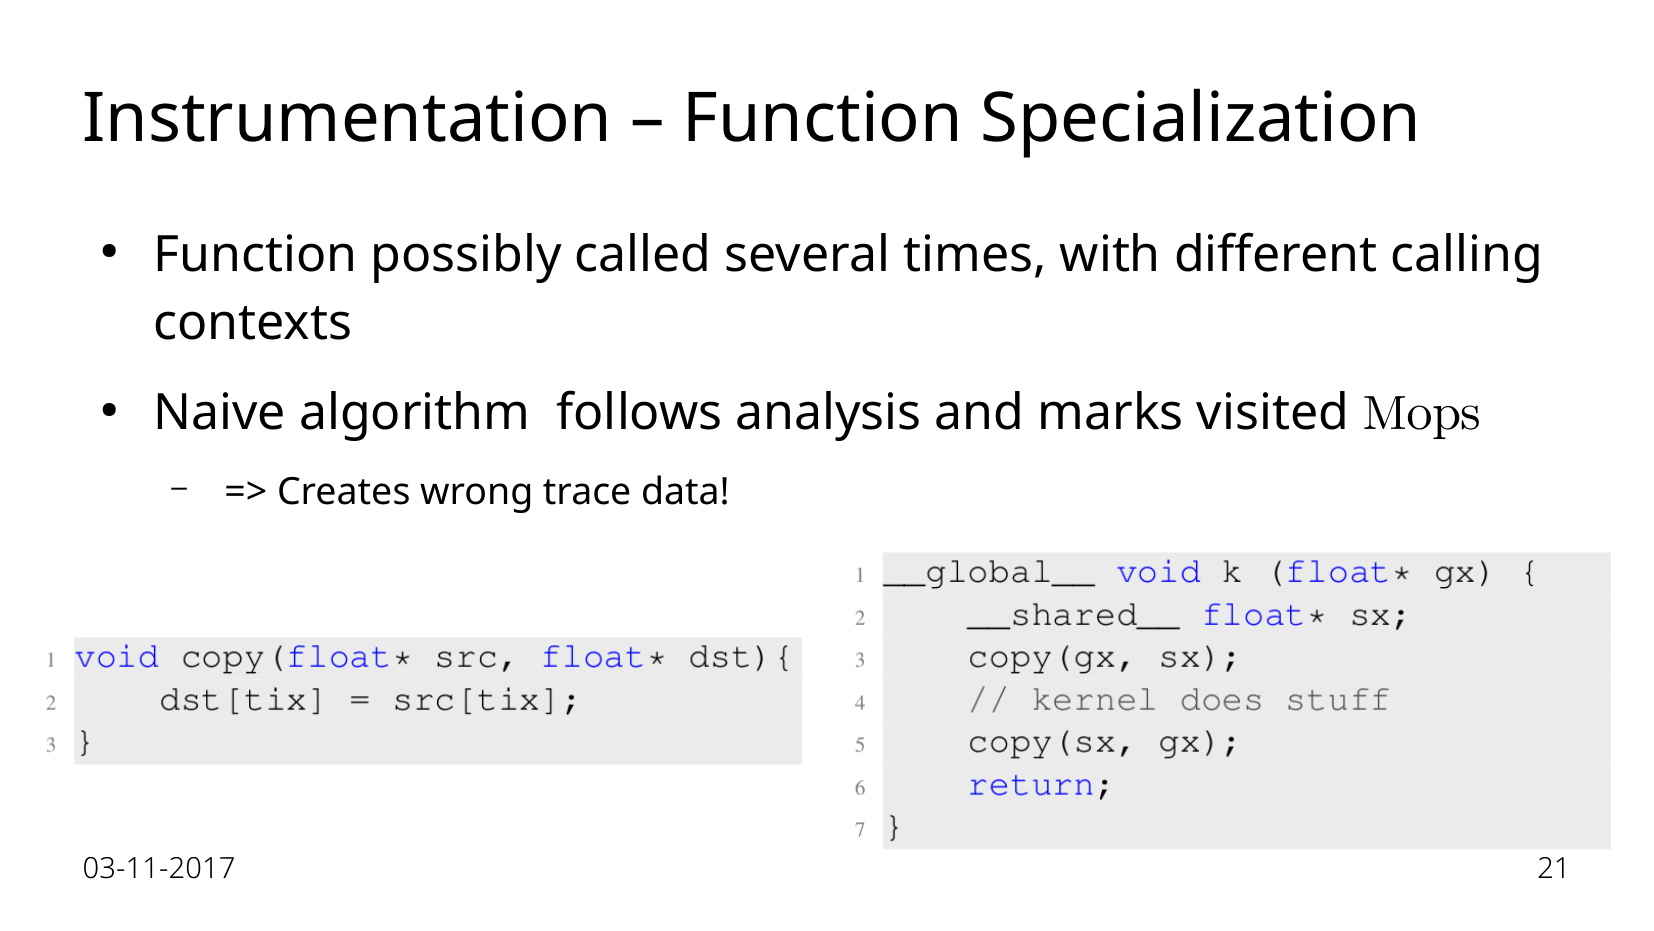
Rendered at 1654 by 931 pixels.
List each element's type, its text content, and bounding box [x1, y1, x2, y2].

picture [11, 543, 1619, 857]
list Function possibly called several times, with different calling contexts Naive algorithm follows analysis and marks visited Mops => Creates wrong trace data! [82, 217, 1595, 543]
title Instrumentation – Function Specialization [82, 37, 1571, 193]
